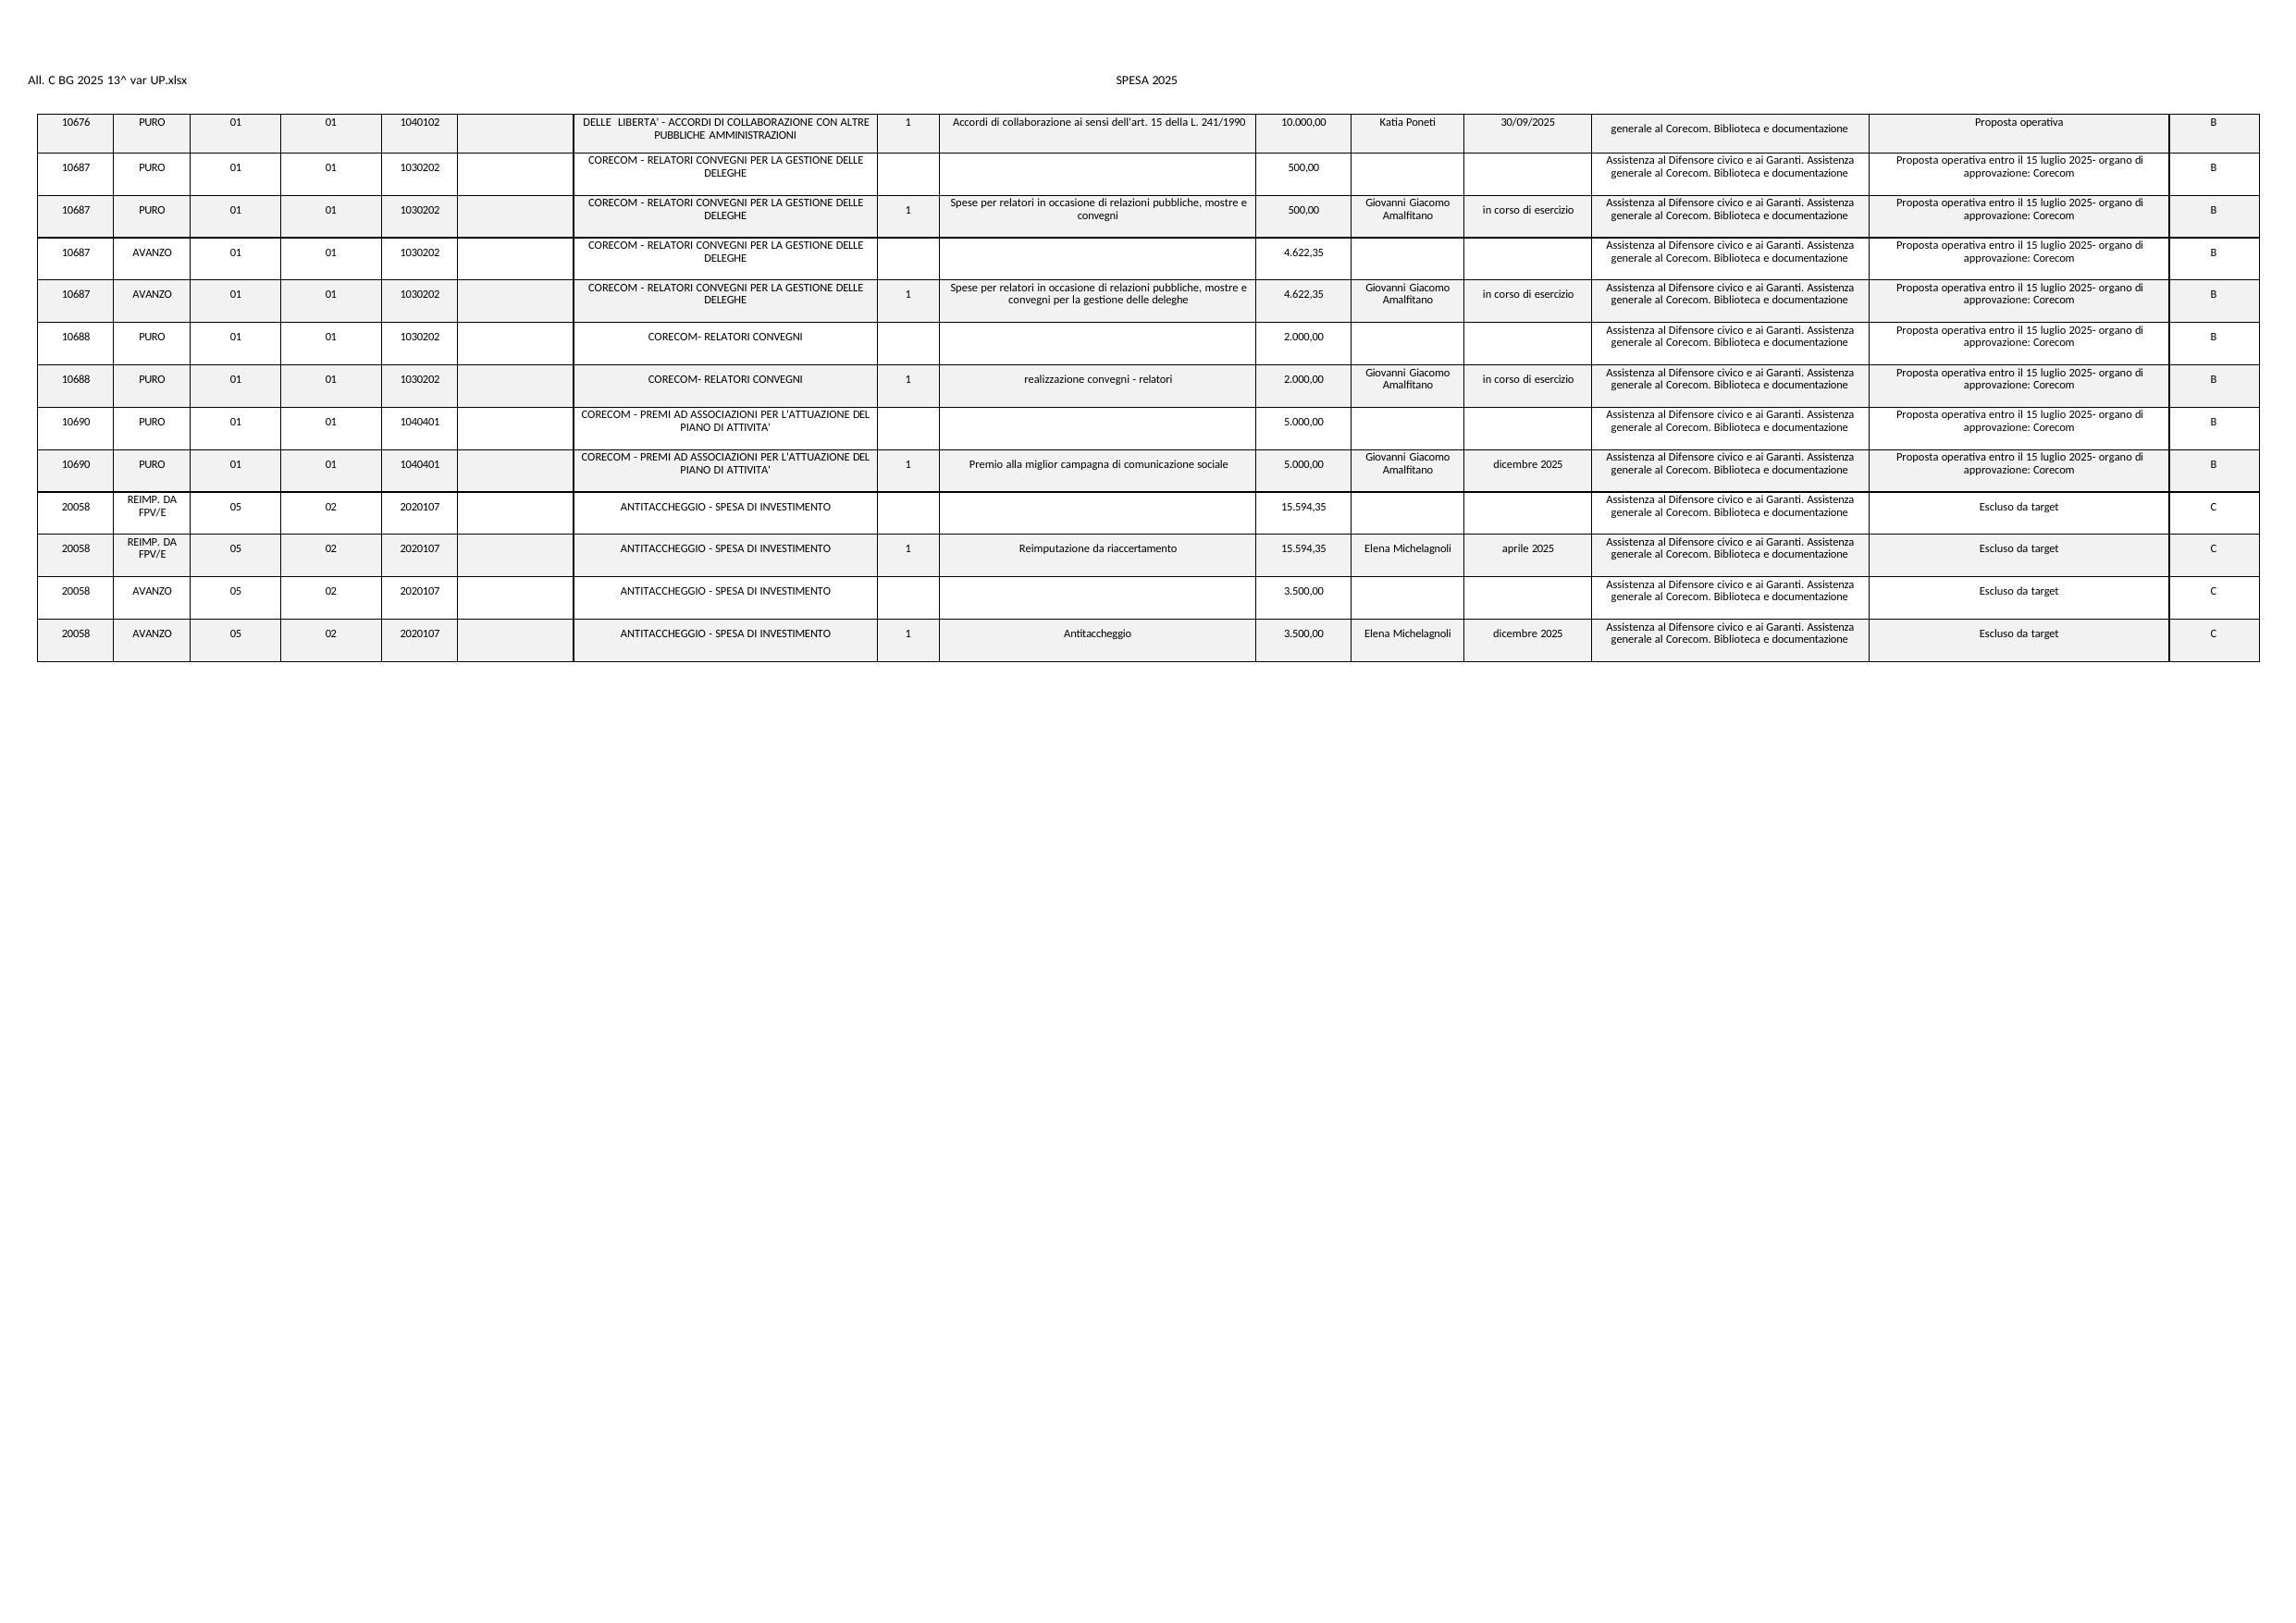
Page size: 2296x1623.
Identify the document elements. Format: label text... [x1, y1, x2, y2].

table_cell Giovanni Giacomo Amalfitano [1352, 280, 1463, 322]
table_cell Spese per relatori in occasione di relazioni pubbliche, mostre e convegni [940, 196, 1255, 237]
table_cell 15.594,35 [1256, 493, 1351, 534]
table_cell Spese per relatori in occasione di relazioni pubbliche, mostre e convegni per la gestione delle deleghe [940, 280, 1255, 322]
table_cell C [2170, 620, 2259, 661]
table_cell Proposta operativa entro il 15 luglio 2025- organo di approvazione: Corecom [1870, 450, 2168, 491]
table_cell [458, 323, 573, 364]
table_cell 01 [191, 365, 280, 407]
table_cell 1 [878, 280, 939, 322]
table_cell 10.000,00 [1256, 115, 1351, 153]
table_cell Elena Michelagnoli [1352, 620, 1463, 661]
table_cell dicembre 2025 [1464, 620, 1591, 661]
table_cell 10687 [38, 154, 113, 195]
table_cell 10690 [38, 450, 113, 491]
table_cell 500,00 [1256, 154, 1351, 195]
table_cell B [2170, 196, 2259, 237]
table_cell 01 [281, 408, 381, 449]
table_cell dicembre 2025 [1464, 450, 1591, 491]
table_cell 01 [281, 450, 381, 491]
table_cell CORECOM - RELATORI CONVEGNI PER LA GESTIONE DELLE DELEGHE [574, 239, 877, 279]
table_cell 01 [191, 323, 280, 364]
table_cell 01 [281, 280, 381, 322]
table_cell B [2170, 115, 2259, 153]
table_cell 02 [281, 493, 381, 534]
table_cell ANTITACCHEGGIO - SPESA DI INVESTIMENTO [574, 493, 877, 534]
table_cell B [2170, 408, 2259, 449]
table_cell B [2170, 239, 2259, 279]
table_cell Assistenza al Difensore civico e ai Garanti. Assistenza generale al Corecom. Biblioteca e documentazione [1592, 408, 1869, 449]
table_cell Elena Michelagnoli [1352, 535, 1463, 576]
table_cell 01 [191, 154, 280, 195]
table_cell Escluso da target [1870, 535, 2168, 576]
table_cell 01 [191, 450, 280, 491]
table_cell [458, 115, 573, 153]
table_cell 20058 [38, 577, 113, 619]
table_cell Giovanni Giacomo Amalfitano [1352, 450, 1463, 491]
table_cell AVANZO [114, 620, 190, 661]
table_cell Assistenza al Difensore civico e ai Garanti. Assistenza generale al Corecom. Biblioteca e documentazione [1592, 493, 1869, 534]
table_cell in corso di esercizio [1464, 280, 1591, 322]
table_cell [878, 577, 939, 619]
table_cell in corso di esercizio [1464, 365, 1591, 407]
table_cell [1352, 154, 1463, 195]
table_cell 1 [878, 115, 939, 153]
table_cell 30/09/2025 [1464, 115, 1591, 153]
table_cell 20058 [38, 620, 113, 661]
table_cell 10687 [38, 239, 113, 279]
table_cell Proposta operativa entro il 15 luglio 2025- organo di approvazione: Corecom [1870, 280, 2168, 322]
table_cell ANTITACCHEGGIO - SPESA DI INVESTIMENTO [574, 577, 877, 619]
table_cell 01 [191, 239, 280, 279]
table_cell [878, 493, 939, 534]
table_cell PURO [114, 115, 190, 153]
table_cell [878, 154, 939, 195]
table_cell CORECOM - PREMI AD ASSOCIAZIONI PER L'ATTUAZIONE DEL PIANO DI ATTIVITA' [574, 450, 877, 491]
table_cell [940, 408, 1255, 449]
table_cell [458, 493, 573, 534]
table_cell 05 [191, 493, 280, 534]
table_cell Assistenza al Difensore civico e ai Garanti. Assistenza generale al Corecom. Biblioteca e documentazione [1592, 154, 1869, 195]
table_cell 1 [878, 450, 939, 491]
table_cell 02 [281, 577, 381, 619]
table_cell [1352, 408, 1463, 449]
table_cell Proposta operativa entro il 15 luglio 2025- organo di approvazione: Corecom [1870, 154, 2168, 195]
table_cell ANTITACCHEGGIO - SPESA DI INVESTIMENTO [574, 620, 877, 661]
table_cell 01 [281, 115, 381, 153]
table_cell 500,00 [1256, 196, 1351, 237]
table_cell Katia Poneti [1352, 115, 1463, 153]
table_cell 10688 [38, 365, 113, 407]
table_cell 05 [191, 620, 280, 661]
table_cell 1 [878, 196, 939, 237]
table_cell 2.000,00 [1256, 365, 1351, 407]
table_cell CORECOM - RELATORI CONVEGNI PER LA GESTIONE DELLE DELEGHE [574, 280, 877, 322]
table_cell [1352, 577, 1463, 619]
table_cell 2020107 [382, 620, 457, 661]
table_cell PURO [114, 408, 190, 449]
table_cell CORECOM- RELATORI CONVEGNI [574, 323, 877, 364]
table_cell C [2170, 577, 2259, 619]
table_cell [940, 577, 1255, 619]
table_cell [1464, 577, 1591, 619]
table_cell aprile 2025 [1464, 535, 1591, 576]
table_cell CORECOM - RELATORI CONVEGNI PER LA GESTIONE DELLE DELEGHE [574, 196, 877, 237]
table_cell B [2170, 280, 2259, 322]
table_cell 10676 [38, 115, 113, 153]
table_cell 4.622,35 [1256, 239, 1351, 279]
table_cell Proposta operativa entro il 15 luglio 2025- organo di approvazione: Corecom [1870, 323, 2168, 364]
table_cell generale al Corecom. Biblioteca e documentazione [1592, 115, 1869, 153]
table_cell 2020107 [382, 577, 457, 619]
table_cell Assistenza al Difensore civico e ai Garanti. Assistenza generale al Corecom. Biblioteca e documentazione [1592, 450, 1869, 491]
table_cell 05 [191, 535, 280, 576]
table_cell Escluso da target [1870, 493, 2168, 534]
table_cell 01 [281, 196, 381, 237]
table_cell [1464, 493, 1591, 534]
table_cell Accordi di collaborazione ai sensi dell'art. 15 della L. 241/1990 [940, 115, 1255, 153]
table_cell Assistenza al Difensore civico e ai Garanti. Assistenza generale al Corecom. Biblioteca e documentazione [1592, 239, 1869, 279]
table_cell [458, 280, 573, 322]
table_cell [878, 408, 939, 449]
table_cell [458, 620, 573, 661]
table_cell 4.622,35 [1256, 280, 1351, 322]
table_cell C [2170, 493, 2259, 534]
table_cell 01 [281, 239, 381, 279]
table_cell 1040102 [382, 115, 457, 153]
table_cell PURO [114, 196, 190, 237]
table_cell [458, 450, 573, 491]
table_cell Giovanni Giacomo Amalfitano [1352, 196, 1463, 237]
table_cell PURO [114, 450, 190, 491]
table_cell Assistenza al Difensore civico e ai Garanti. Assistenza generale al Corecom. Biblioteca e documentazione [1592, 323, 1869, 364]
table_cell PURO [114, 323, 190, 364]
table_cell 05 [191, 577, 280, 619]
table_cell 1 [878, 620, 939, 661]
table_cell Reimputazione da riaccertamento [940, 535, 1255, 576]
table_cell Proposta operativa entro il 15 luglio 2025- organo di approvazione: Corecom [1870, 196, 2168, 237]
table_cell Assistenza al Difensore civico e ai Garanti. Assistenza generale al Corecom. Biblioteca e documentazione [1592, 620, 1869, 661]
table_cell Assistenza al Difensore civico e ai Garanti. Assistenza generale al Corecom. Biblioteca e documentazione [1592, 280, 1869, 322]
table_cell 1030202 [382, 323, 457, 364]
table_cell 01 [281, 154, 381, 195]
table_cell 01 [191, 115, 280, 153]
table_cell [458, 196, 573, 237]
table_cell Assistenza al Difensore civico e ai Garanti. Assistenza generale al Corecom. Biblioteca e documentazione [1592, 577, 1869, 619]
table_cell 20058 [38, 535, 113, 576]
table_cell [458, 239, 573, 279]
table_cell 01 [281, 365, 381, 407]
table_cell 3.500,00 [1256, 577, 1351, 619]
table_cell [1352, 493, 1463, 534]
table_cell 5.000,00 [1256, 408, 1351, 449]
table_cell C [2170, 535, 2259, 576]
table_cell Proposta operativa entro il 15 luglio 2025- organo di approvazione: Corecom [1870, 408, 2168, 449]
table_cell 1 [878, 535, 939, 576]
table_cell B [2170, 323, 2259, 364]
table_cell [940, 323, 1255, 364]
table_cell PURO [114, 365, 190, 407]
table_cell AVANZO [114, 239, 190, 279]
table_cell Premio alla miglior campagna di comunicazione sociale [940, 450, 1255, 491]
table_cell Antitaccheggio [940, 620, 1255, 661]
table_cell AVANZO [114, 577, 190, 619]
table_cell ANTITACCHEGGIO - SPESA DI INVESTIMENTO [574, 535, 877, 576]
table_cell 10687 [38, 280, 113, 322]
table_cell 1 [878, 365, 939, 407]
table_cell B [2170, 365, 2259, 407]
table_cell [458, 577, 573, 619]
table_cell 01 [191, 196, 280, 237]
table_cell [1464, 239, 1591, 279]
table_cell 2.000,00 [1256, 323, 1351, 364]
table_cell [1464, 408, 1591, 449]
table_cell [458, 154, 573, 195]
table_cell 1030202 [382, 365, 457, 407]
table_cell AVANZO [114, 280, 190, 322]
table_cell Proposta operativa entro il 15 luglio 2025- organo di approvazione: Corecom [1870, 365, 2168, 407]
table_cell [1464, 154, 1591, 195]
table_cell 1030202 [382, 280, 457, 322]
table_cell [878, 323, 939, 364]
table_cell 01 [191, 408, 280, 449]
table_cell Giovanni Giacomo Amalfitano [1352, 365, 1463, 407]
table_cell 02 [281, 535, 381, 576]
table_cell 01 [191, 280, 280, 322]
table_cell [878, 239, 939, 279]
table_cell Proposta operativa entro il 15 luglio 2025- organo di approvazione: Corecom [1870, 239, 2168, 279]
table_cell 1030202 [382, 196, 457, 237]
table_cell REIMP. DA FPV/E [114, 493, 190, 534]
table_cell 2020107 [382, 535, 457, 576]
table_cell 1030202 [382, 154, 457, 195]
table_cell 01 [281, 323, 381, 364]
table_cell [940, 239, 1255, 279]
table_cell [940, 154, 1255, 195]
table_cell B [2170, 154, 2259, 195]
table_cell B [2170, 450, 2259, 491]
table_cell Assistenza al Difensore civico e ai Garanti. Assistenza generale al Corecom. Biblioteca e documentazione [1592, 365, 1869, 407]
table_cell 2020107 [382, 493, 457, 534]
table_cell [458, 365, 573, 407]
table_cell [940, 493, 1255, 534]
table_cell 10687 [38, 196, 113, 237]
table_cell Escluso da target [1870, 577, 2168, 619]
table_cell 5.000,00 [1256, 450, 1351, 491]
table_cell 1030202 [382, 239, 457, 279]
table_cell [1352, 323, 1463, 364]
table_cell 02 [281, 620, 381, 661]
table_cell 15.594,35 [1256, 535, 1351, 576]
table_cell realizzazione convegni - relatori [940, 365, 1255, 407]
table_cell DELLE LIBERTA' - ACCORDI DI COLLABORAZIONE CON ALTRE PUBBLICHE AMMINISTRAZIONI [574, 115, 877, 153]
table_cell [458, 535, 573, 576]
table_cell 3.500,00 [1256, 620, 1351, 661]
table_cell REIMP. DA FPV/E [114, 535, 190, 576]
table_cell 10690 [38, 408, 113, 449]
table_cell Escluso da target [1870, 620, 2168, 661]
table_cell PURO [114, 154, 190, 195]
table_cell 20058 [38, 493, 113, 534]
table_cell Assistenza al Difensore civico e ai Garanti. Assistenza generale al Corecom. Biblioteca e documentazione [1592, 535, 1869, 576]
table_cell CORECOM - PREMI AD ASSOCIAZIONI PER L'ATTUAZIONE DEL PIANO DI ATTIVITA' [574, 408, 877, 449]
table_cell CORECOM - RELATORI CONVEGNI PER LA GESTIONE DELLE DELEGHE [574, 154, 877, 195]
table_cell 1040401 [382, 408, 457, 449]
table_cell 1040401 [382, 450, 457, 491]
table_cell 10688 [38, 323, 113, 364]
table_cell in corso di esercizio [1464, 196, 1591, 237]
table_cell Assistenza al Difensore civico e ai Garanti. Assistenza generale al Corecom. Biblioteca e documentazione [1592, 196, 1869, 237]
table_cell [1464, 323, 1591, 364]
table_cell Proposta operativa [1870, 115, 2168, 153]
table_cell [458, 408, 573, 449]
table_cell CORECOM- RELATORI CONVEGNI [574, 365, 877, 407]
table_cell [1352, 239, 1463, 279]
